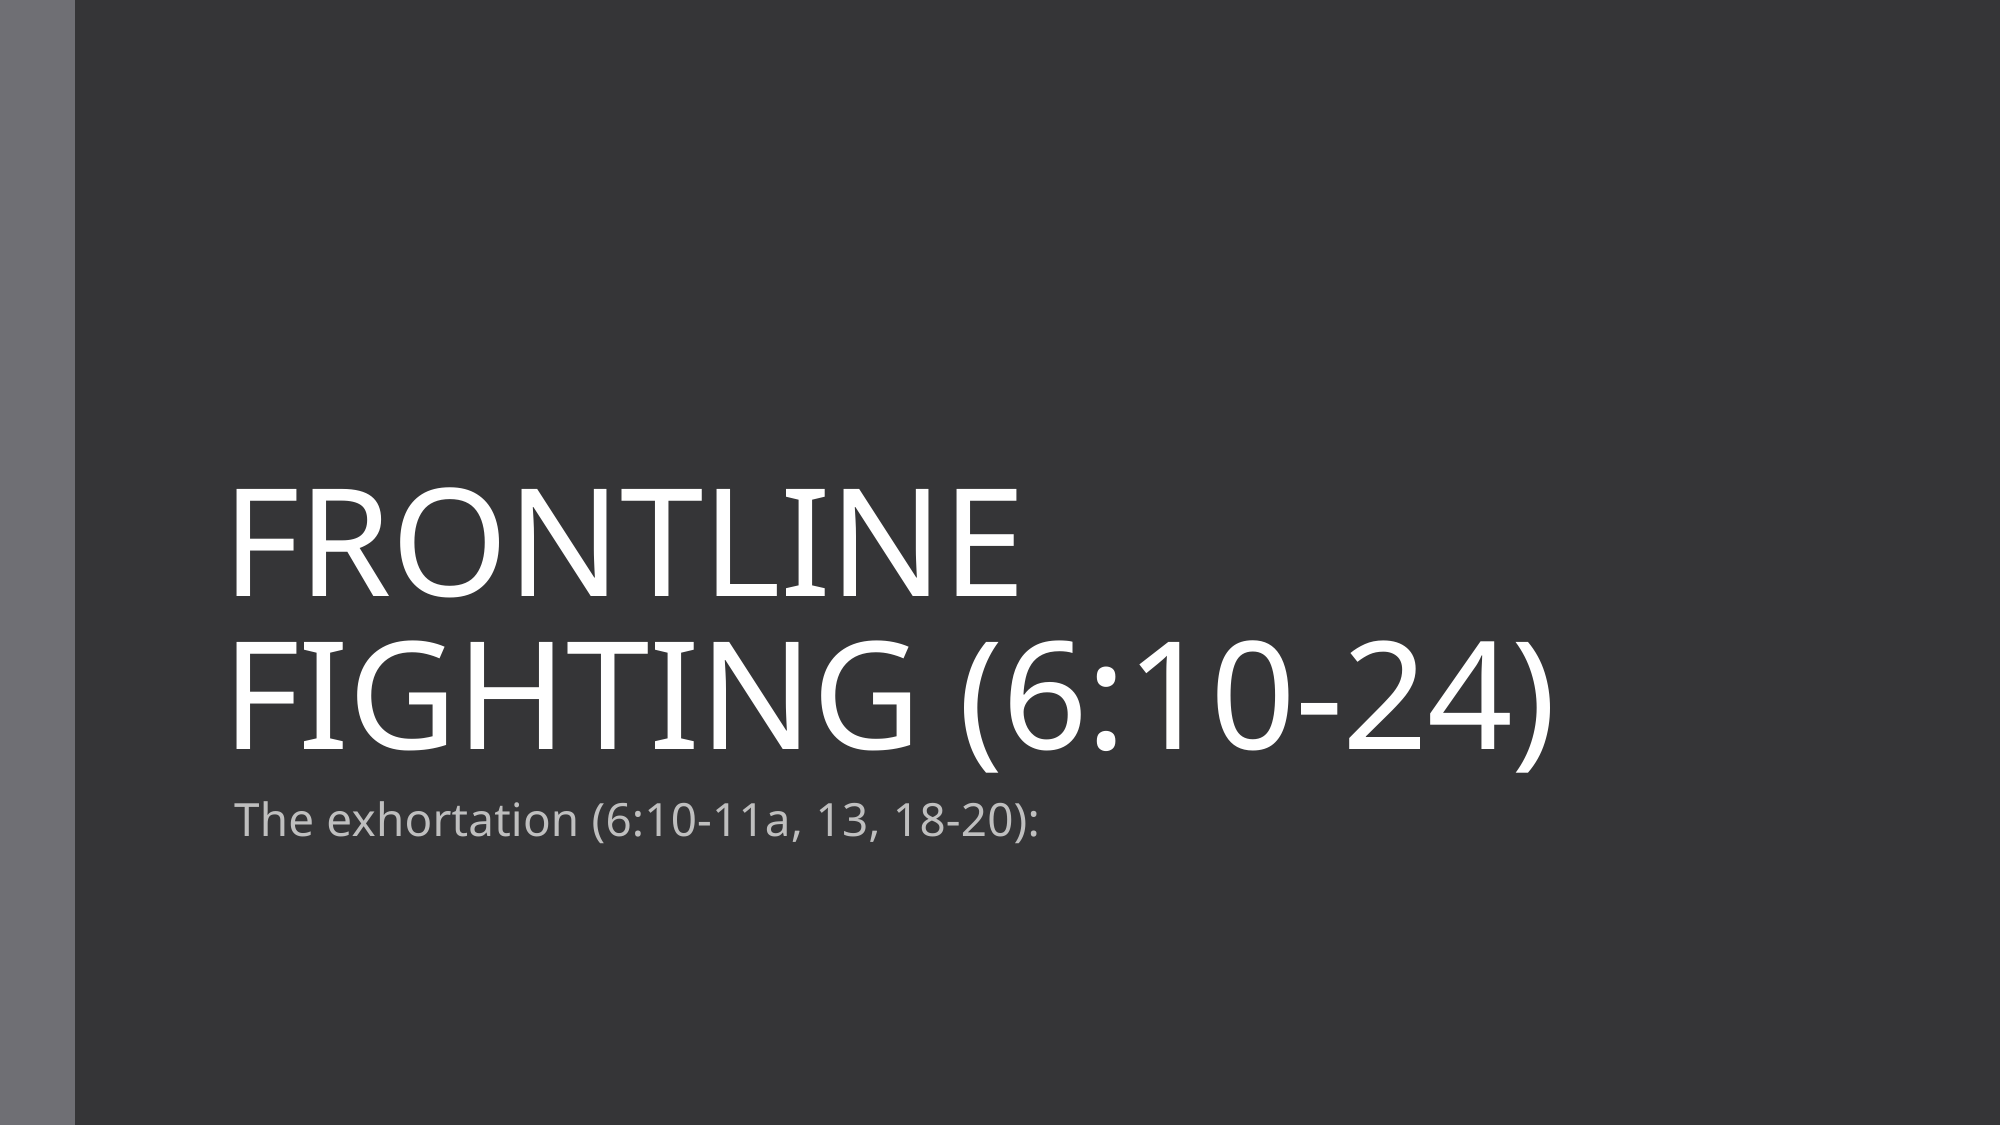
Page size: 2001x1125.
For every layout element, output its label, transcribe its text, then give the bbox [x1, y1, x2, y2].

subtitle The exhortation (6:10-11a, 13, 18-20): [206, 787, 1752, 1066]
title FRONTLINE FIGHTING (6:10-24) [206, 124, 1752, 787]
